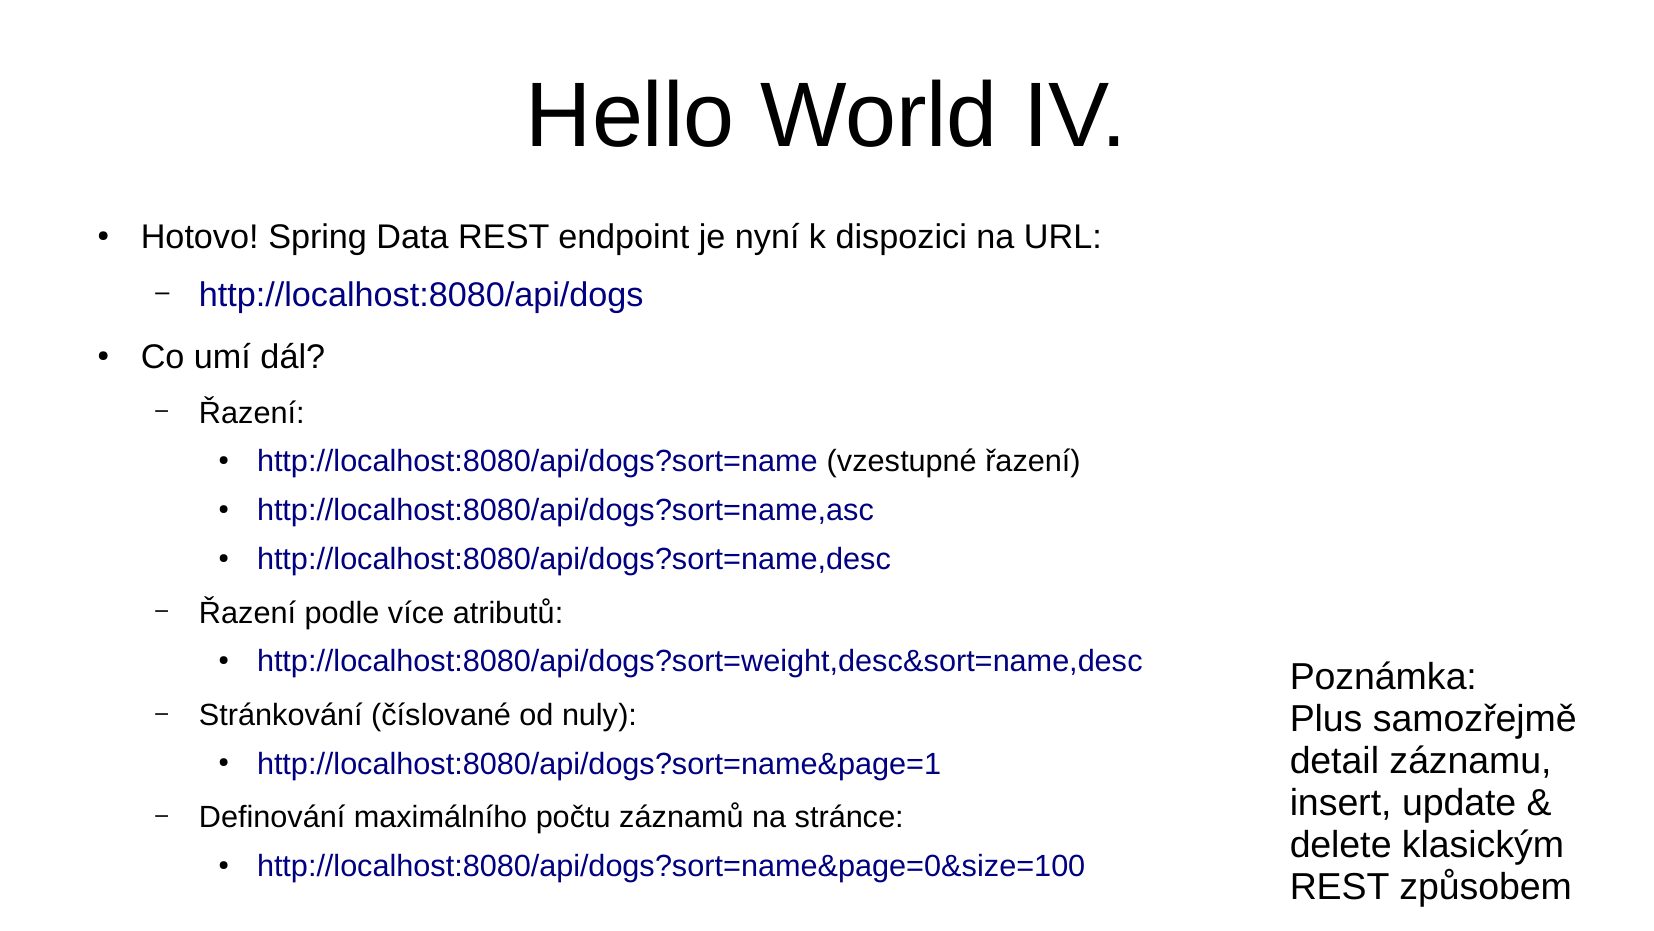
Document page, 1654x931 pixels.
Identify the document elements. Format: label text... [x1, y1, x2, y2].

list Hotovo! Spring Data REST endpoint je nyní k dispozici na URL: http://localhost:8080/api/dogs Co umí dál? Řazení: http://localhost:8080/api/dogs?sort=name (vzestupné řazení) http://localhost:8080/api/dogs?sort=name,asc http://localhost:8080/api/dogs?sort=name,desc Řazení podle více atributů: http://localhost:8080/api/dogs?sort=weight,desc&sort=name,desc Stránkování (číslované od nuly): http://localhost:8080/api/dogs?sort=name&page=1 Definování maximálního počtu záznamů na stránce: http://localhost:8080/api/dogs?sort=name&page=0&size=100 [82, 217, 1571, 886]
title Hello World IV. [82, 37, 1571, 193]
text_box Poznámka: Plus samozřejmě detail záznamu, insert, update & delete klasickým REST způsobem [1275, 648, 1631, 916]
